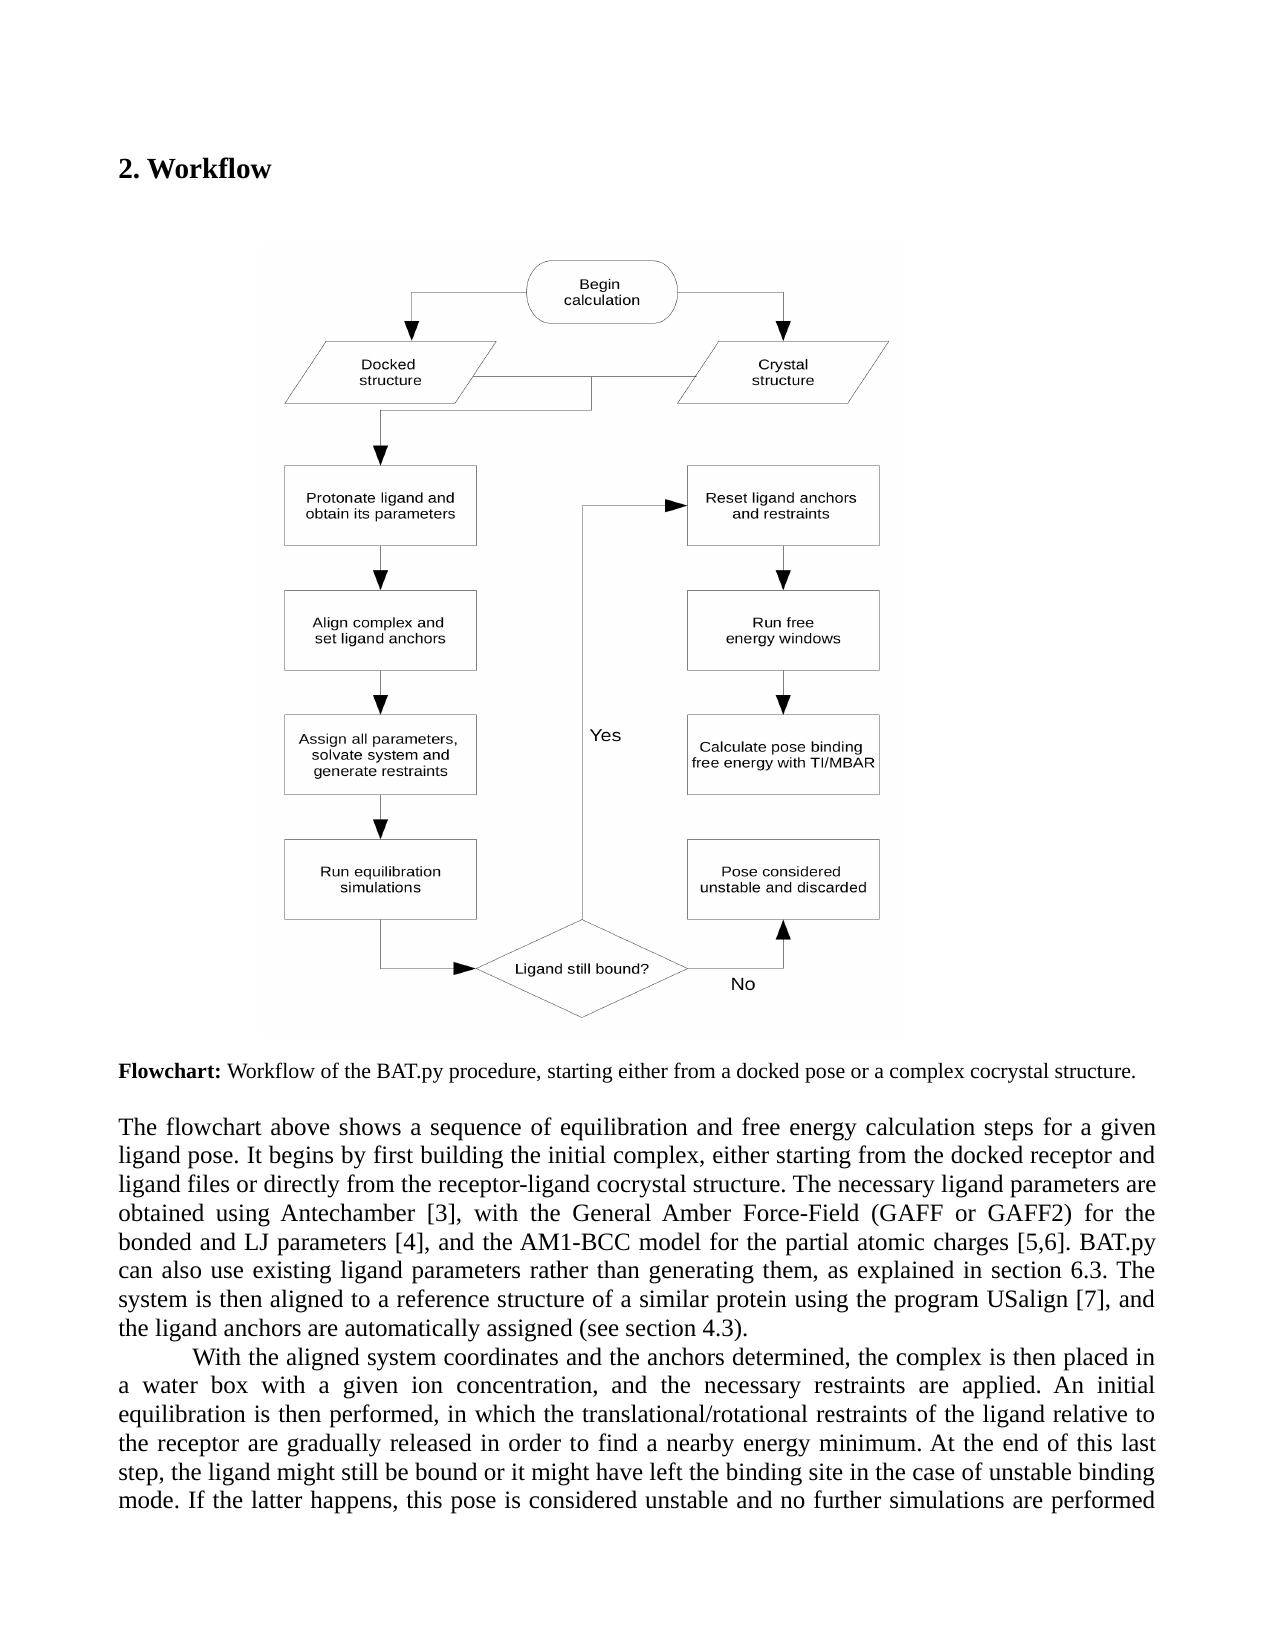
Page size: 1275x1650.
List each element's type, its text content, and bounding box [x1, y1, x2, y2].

text Flowchart: Workflow of the BAT.py procedure, starting either from a docked pose or a complex cocrystal structure. [118, 1058, 1157, 1083]
text The flowchart above shows a sequence of equilibration and free energy calculation steps for a given ligand pose. It begins by first building the initial complex, either starting from the docked receptor and ligand files or directly from the receptor-ligand cocrystal structure. The necessary ligand parameters are obtained using Antechamber [3], with the General Amber Force-Field (GAFF or GAFF2) for the bonded and LJ parameters [4], and the AM1-BCC model for the partial atomic charges [5,6]. BAT.py can also use existing ligand parameters rather than generating them, as explained in section 6.3. The system is then aligned to a reference structure of a similar protein using the program USalign [7], and the ligand anchors are automatically assigned (see section 4.3). [118, 1112, 1157, 1342]
picture [261, 241, 906, 1039]
text 2. Workflow [118, 152, 1157, 185]
text With the aligned system coordinates and the anchors determined, the complex is then placed in a water box with a given ion concentration, and the necessary restraints are applied. An initial equilibration is then performed, in which the translational/rotational restraints of the ligand relative to the receptor are gradually released in order to find a nearby energy minimum. At the end of this last step, the ligand might still be bound or it might have left the binding site in the case of unstable binding mode. If the latter happens, this pose is considered unstable and no further simulations are performed [118, 1342, 1157, 1514]
